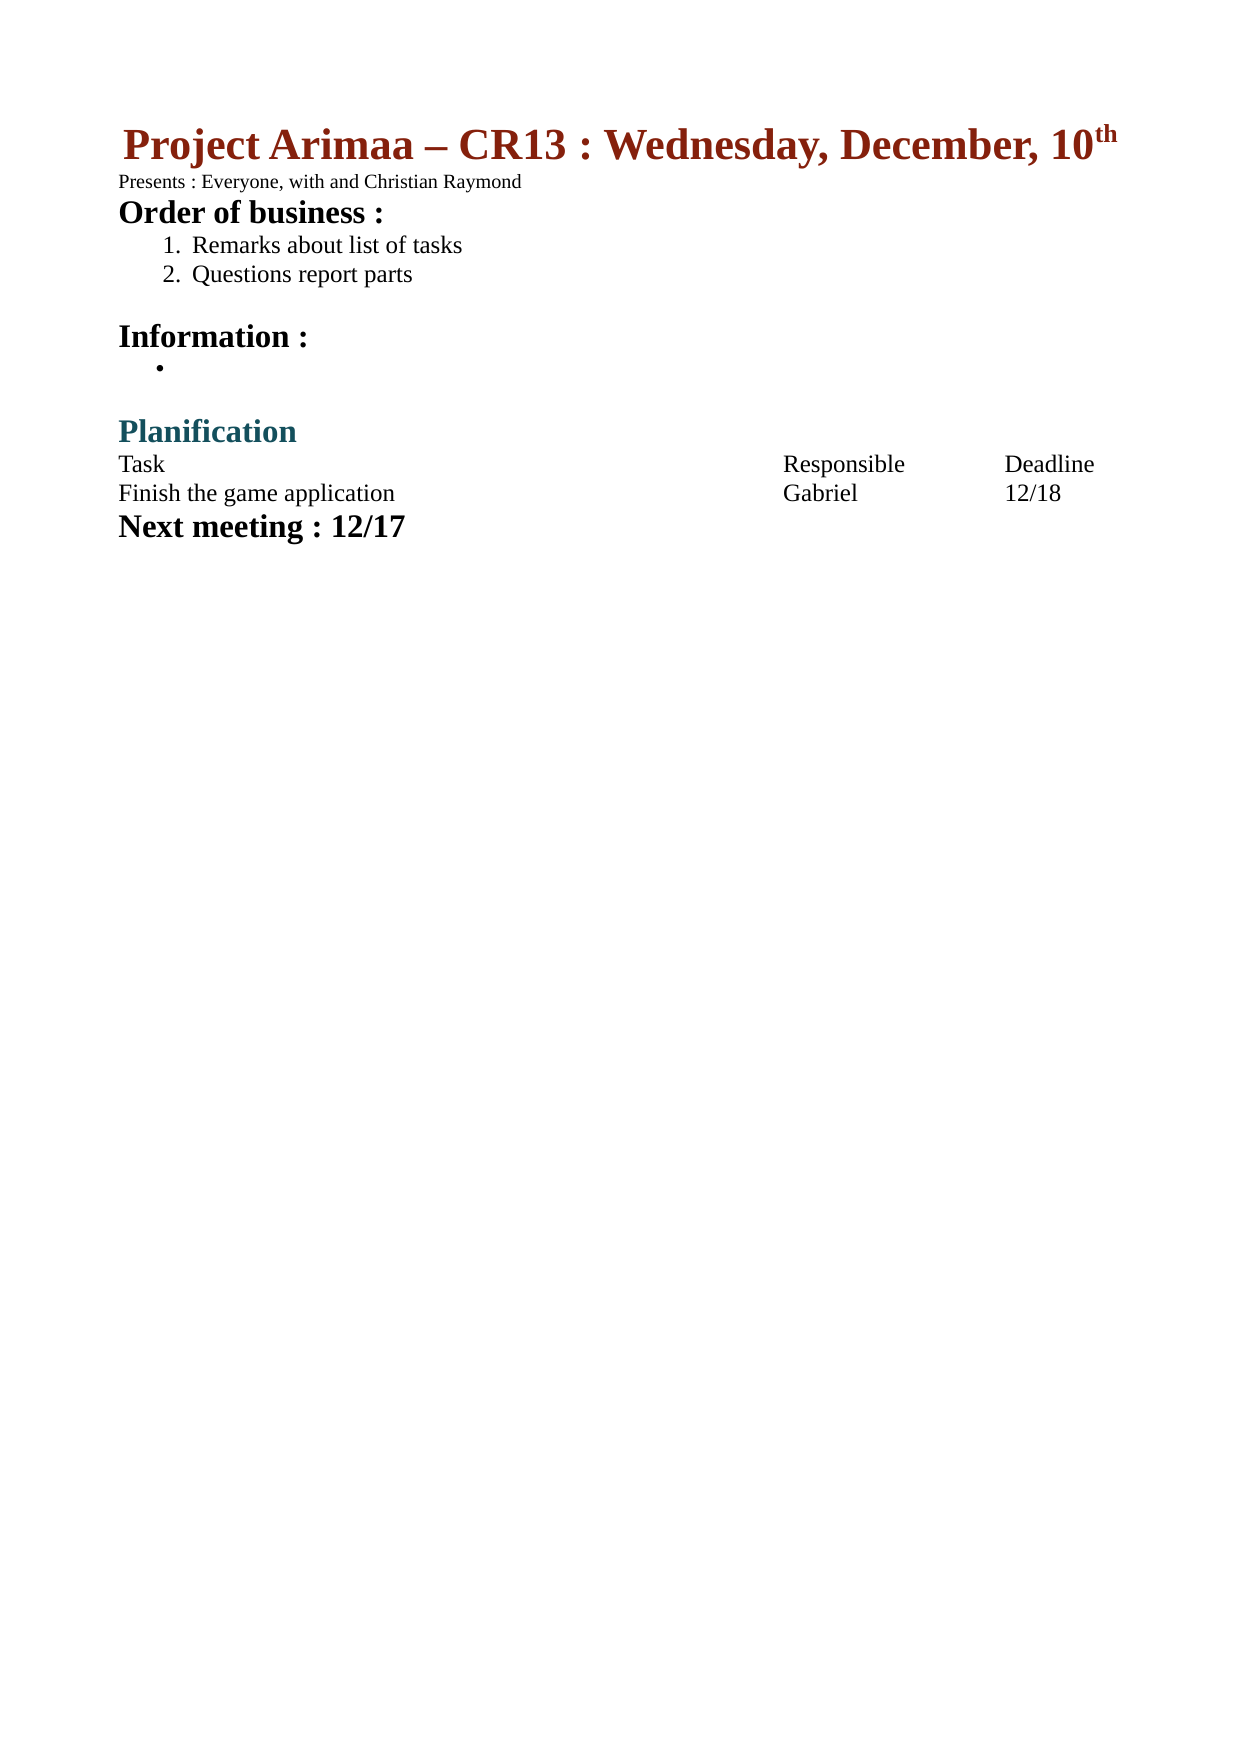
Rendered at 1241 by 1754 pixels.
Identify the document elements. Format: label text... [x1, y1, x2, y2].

subtitle Finish the game application Gabriel 12/18 [118, 478, 1122, 507]
list Remarks about list of tasks [162, 230, 1122, 259]
subtitle Information : [118, 316, 1122, 354]
text Presents : Everyone, with and Christian Raymond [118, 169, 1122, 192]
subtitle Next meeting : 12/17 [118, 507, 1122, 544]
text Task Responsible Deadline [118, 449, 1122, 478]
subtitle Order of business : [118, 192, 1122, 230]
text Project Arimaa – CR13 : Wednesday, December, 10th [118, 118, 1122, 169]
list Questions report parts [162, 259, 1122, 288]
subtitle Planification [118, 412, 1122, 449]
